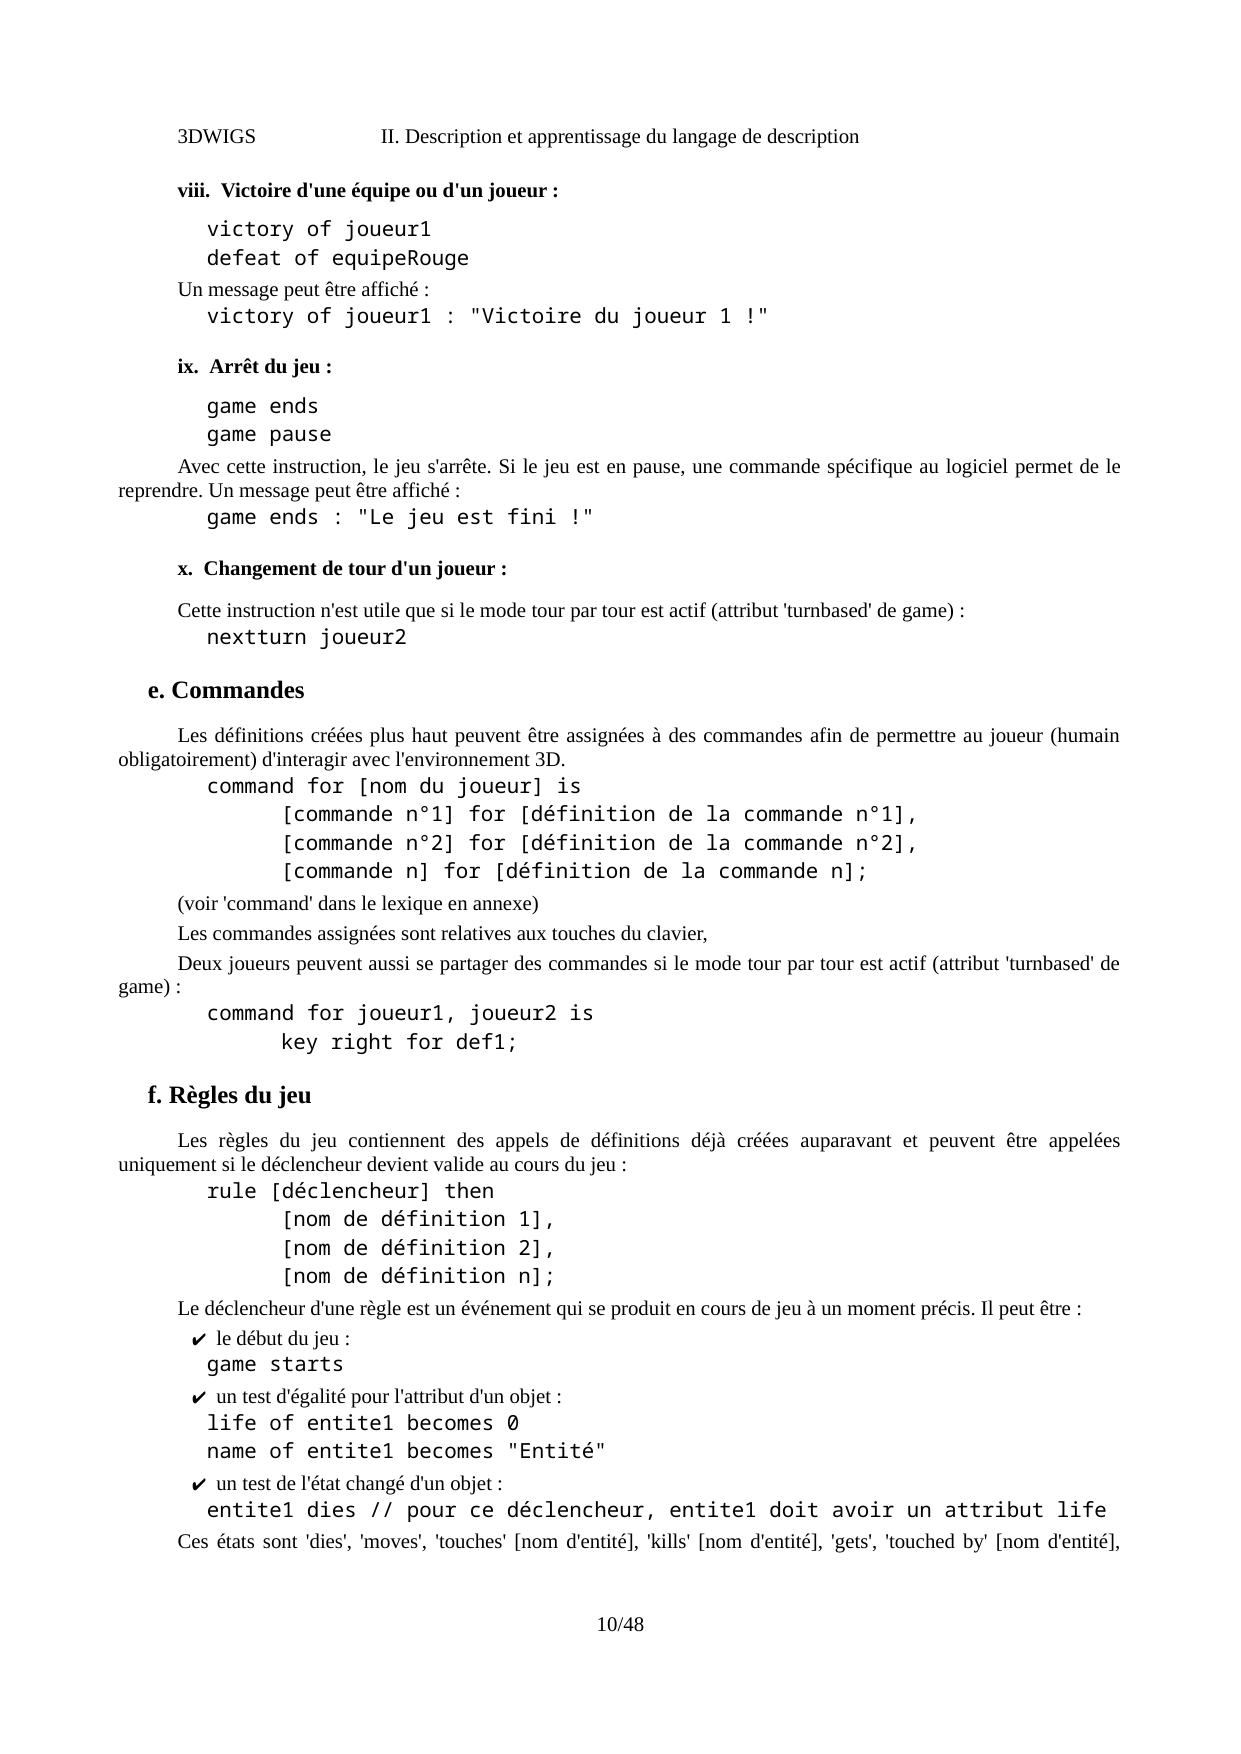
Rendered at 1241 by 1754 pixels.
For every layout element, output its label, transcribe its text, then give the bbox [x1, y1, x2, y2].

subtitle Règles du jeu [118, 1080, 1122, 1109]
text victory of joueur1 [207, 214, 1122, 243]
text Avec cette instruction, le jeu s'arrête. Si le jeu est en pause, une commande spécifique au logiciel permet de le reprendre. Un message peut être affiché : [118, 454, 1122, 502]
text [nom de définition n]; [207, 1261, 1122, 1289]
text [commande n°1] for [définition de la commande n°1], [207, 799, 1122, 828]
text Ces états sont 'dies', 'moves', 'touches' [nom d'entité], 'kills' [nom d'entité], 'gets', 'touched by' [nom d'entité], [118, 1529, 1122, 1553]
text Un message peut être affiché : [118, 277, 1122, 301]
text defeat of equipeRouge [207, 243, 1122, 271]
list un test de l'état changé d'un objet : [192, 1471, 1122, 1495]
text Les définitions créées plus haut peuvent être assignées à des commandes afin de permettre au joueur (humain obligatoirement) d'interagir avec l'environnement 3D. [118, 723, 1122, 771]
text Deux joueurs peuvent aussi se partager des commandes si le mode tour par tour est actif (attribut 'turnbased' de game) : [118, 950, 1122, 998]
text game ends [207, 391, 1122, 419]
text [nom de définition 1], [207, 1204, 1122, 1233]
text [commande n°2] for [définition de la commande n°2], [207, 828, 1122, 856]
text entite1 dies // pour ce déclencheur, entite1 doit avoir un attribut life [207, 1495, 1122, 1523]
list un test d'égalité pour l'attribut d'un objet : [192, 1384, 1122, 1408]
text key right for def1; [207, 1027, 1122, 1055]
text game pause [207, 419, 1122, 448]
text Le déclencheur d'une règle est un événement qui se produit en cours de jeu à un moment précis. Il peut être : [118, 1295, 1122, 1319]
text command for [nom du joueur] is [207, 771, 1122, 799]
text victory of joueur1 : "Victoire du joueur 1 !" [207, 301, 1122, 329]
text game ends : "Le jeu est fini !" [207, 502, 1122, 530]
subtitle Commandes [118, 675, 1122, 704]
text name of entite1 becomes "Entité" [207, 1436, 1122, 1465]
text life of entite1 becomes 0 [207, 1408, 1122, 1436]
text nextturn joueur2 [207, 622, 1122, 650]
list le début du jeu : [192, 1325, 1122, 1349]
text game starts [207, 1349, 1122, 1378]
text Les règles du jeu contiennent des appels de définitions déjà créées auparavant et peuvent être appelées uniquement si le déclencheur devient valide au cours du jeu : [118, 1128, 1122, 1176]
subtitle Arrêt du jeu : [177, 354, 1122, 378]
text Cette instruction n'est utile que si le mode tour par tour est actif (attribut 'turnbased' de game) : [118, 598, 1122, 622]
text command for joueur1, joueur2 is [207, 998, 1122, 1027]
text rule [déclencheur] then [207, 1176, 1122, 1204]
subtitle Victoire d'une équipe ou d'un joueur : [177, 178, 1122, 202]
text [nom de définition 2], [207, 1233, 1122, 1261]
subtitle Changement de tour d'un joueur : [177, 555, 1122, 579]
text Les commandes assignées sont relatives aux touches du clavier, [118, 920, 1122, 944]
text [commande n] for [définition de la commande n]; [207, 856, 1122, 884]
text (voir 'command' dans le lexique en annexe) [118, 890, 1122, 914]
